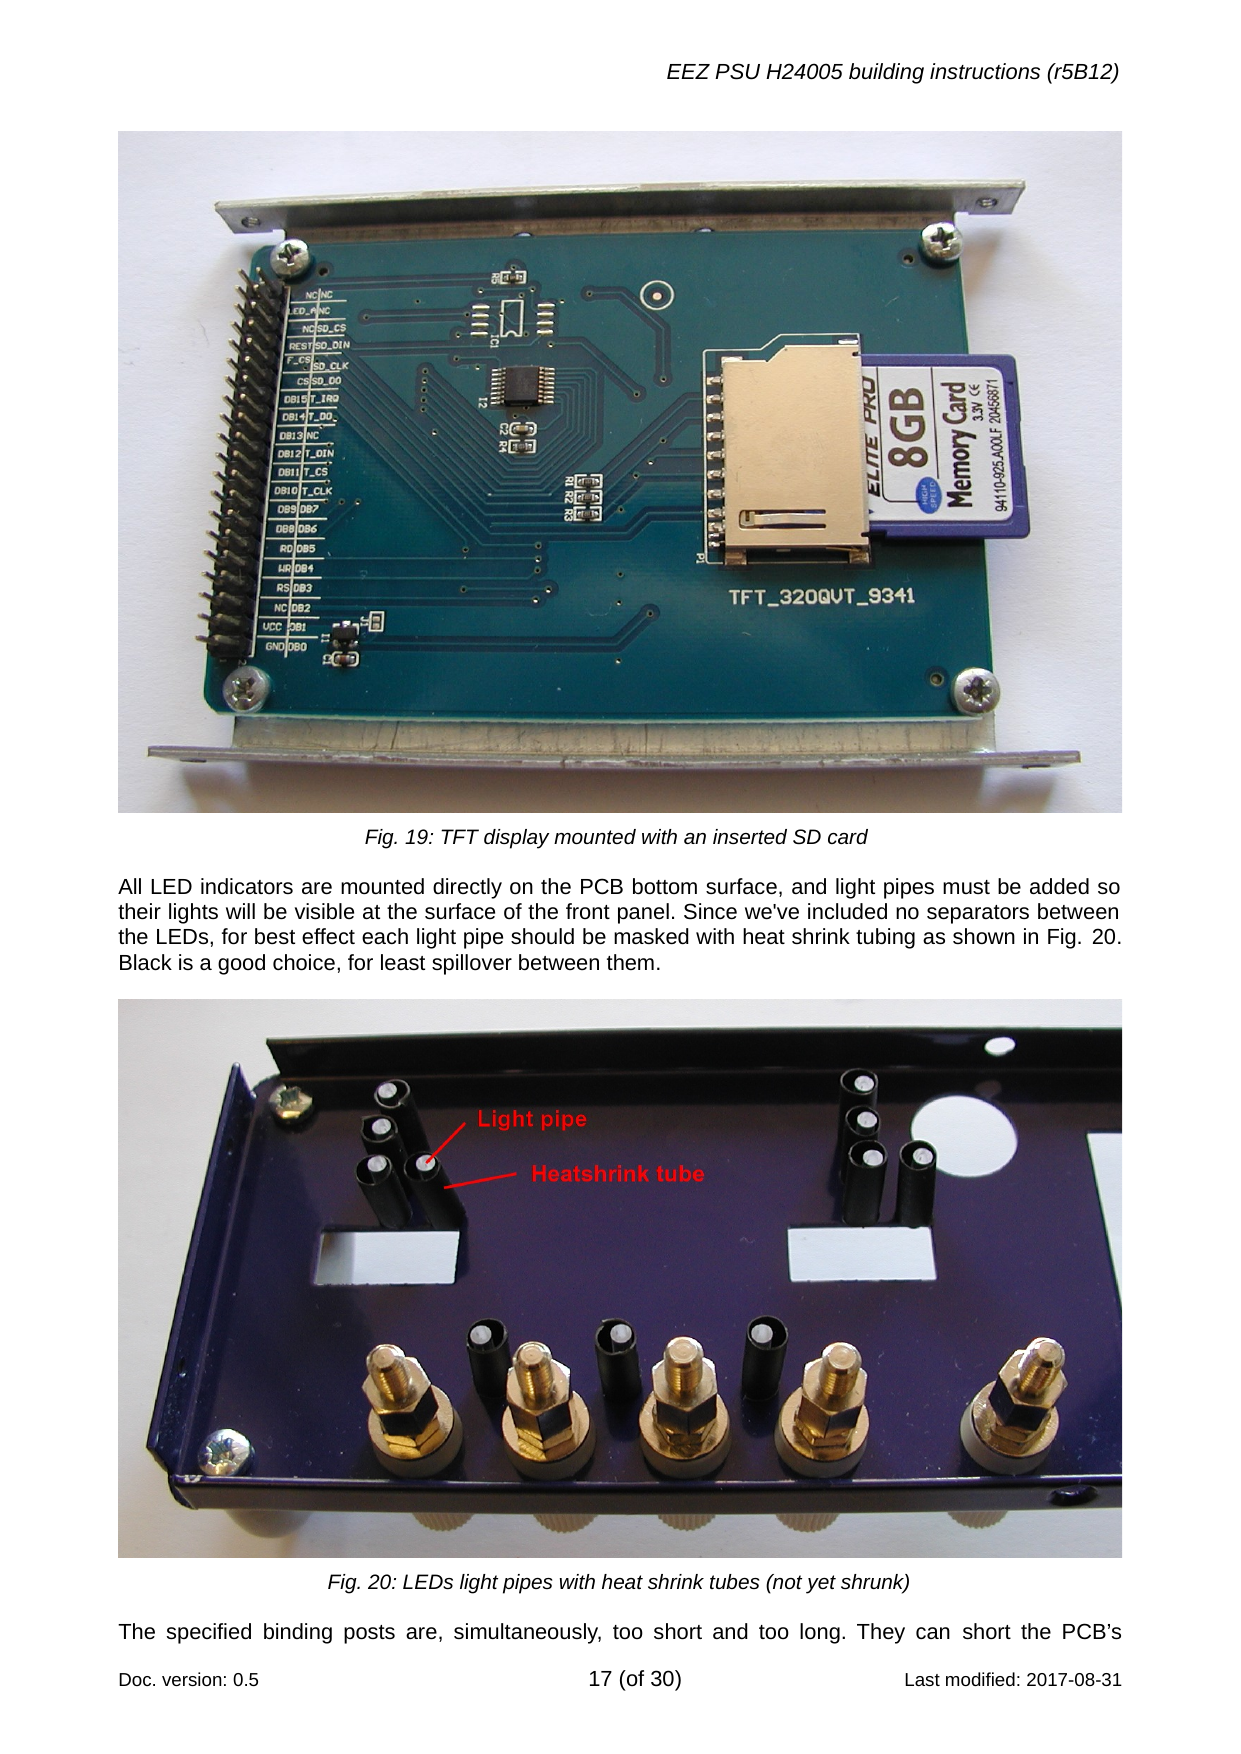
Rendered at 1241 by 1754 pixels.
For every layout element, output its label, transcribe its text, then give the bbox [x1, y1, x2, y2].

picture [118, 131, 1123, 813]
text The specified binding posts are, simultaneously, too short and too long. They can short the PCB’s [118, 1619, 1122, 1644]
picture [118, 999, 1123, 1558]
text All LED indicators are mounted directly on the PCB bottom surface, and light pipes must be added so their lights will be visible at the surface of the front panel. Since we've included no separators between the LEDs, for best effect each light pipe should be masked with heat shrink tubing as shown in Fig. 20. Black is a good choice, for least spillover between them. [118, 874, 1122, 974]
text Fig. 20: LEDs light pipes with heat shrink tubes (not yet shrunk) [118, 1558, 1122, 1593]
text Fig. 19: TFT display mounted with an inserted SD card [118, 813, 1122, 848]
